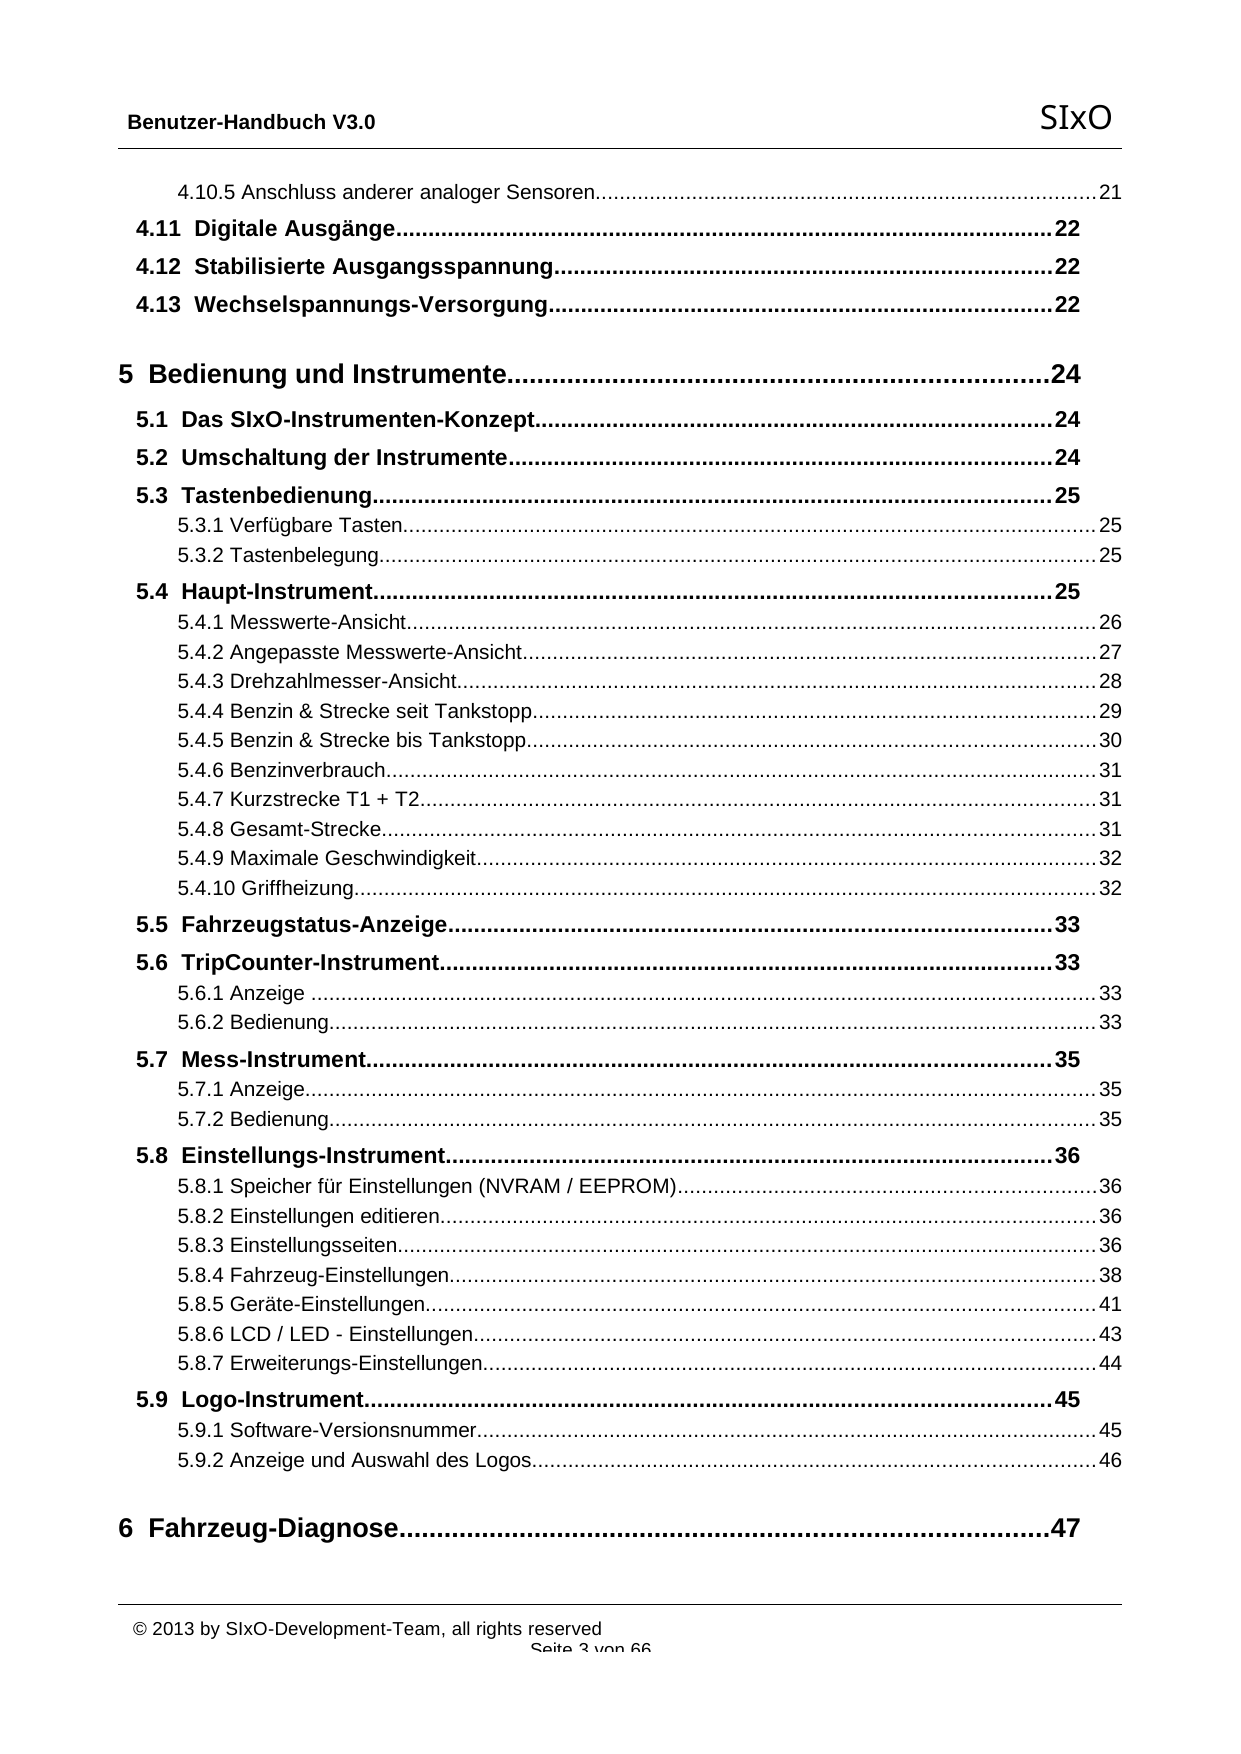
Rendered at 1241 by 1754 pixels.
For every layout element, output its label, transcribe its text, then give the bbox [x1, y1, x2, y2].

text 4.10.5 Anschluss anderer analoger Sensoren 21 [177, 180, 1122, 204]
text 5.6.1 Anzeige 33 [177, 981, 1122, 1005]
text 5.4.7 Kurzstrecke T1 + T2 31 [177, 788, 1122, 811]
text 5.8.7 Erweiterungs-Einstellungen 44 [177, 1352, 1122, 1375]
text 5.3.1 Verfügbare Tasten 25 [177, 514, 1122, 537]
text 5.4.9 Maximale Geschwindigkeit 32 [177, 847, 1122, 870]
text 5.3.2 Tastenbelegung 25 [177, 543, 1122, 567]
text 5 Bedienung und Instrumente 24 [118, 359, 1081, 389]
text 4.12 Stabilisierte Ausgangsspannung 22 [136, 253, 1081, 279]
text 5.6 TripCounter-Instrument 33 [136, 949, 1081, 975]
text 6 Fahrzeug-Diagnose 47 [118, 1513, 1081, 1543]
text 5.6.2 Bedienung 33 [177, 1011, 1122, 1034]
text 5.2 Umschaltung der Instrumente 24 [136, 444, 1081, 470]
text 5.4.10 Griffheizung 32 [177, 876, 1122, 899]
text 5.4.2 Angepasste Messwerte-Ansicht 27 [177, 640, 1122, 664]
text 5.3 Tastenbedienung 25 [136, 482, 1081, 508]
text 4.13 Wechselspannungs-Versorgung 22 [136, 291, 1081, 317]
text 5.4 Haupt-Instrument 25 [136, 579, 1081, 605]
text 5.8.4 Fahrzeug-Einstellungen 38 [177, 1263, 1122, 1287]
text 5.8.2 Einstellungen editieren 36 [177, 1204, 1122, 1228]
text 5.4.6 Benzinverbrauch 31 [177, 758, 1122, 782]
text 5.7 Mess-Instrument 35 [136, 1046, 1081, 1072]
text 4.11 Digitale Ausgänge 22 [136, 216, 1081, 242]
text 5.8.3 Einstellungsseiten 36 [177, 1234, 1122, 1257]
text 5.9.2 Anzeige und Auswahl des Logos 46 [177, 1448, 1122, 1472]
text 5.9.1 Software-Versionsnummer 45 [177, 1419, 1122, 1442]
text 5.4.3 Drehzahlmesser-Ansicht 28 [177, 670, 1122, 693]
text 5.8.6 LCD / LED - Einstellungen 43 [177, 1322, 1122, 1346]
text 5.5 Fahrzeugstatus-Anzeige 33 [136, 911, 1081, 937]
text 5.7.1 Anzeige 35 [177, 1078, 1122, 1101]
text 5.8 Einstellungs-Instrument 36 [136, 1143, 1081, 1169]
text 5.9 Logo-Instrument 45 [136, 1387, 1081, 1413]
text 5.8.1 Speicher für Einstellungen (NVRAM / EEPROM) 36 [177, 1175, 1122, 1198]
text 5.4.4 Benzin & Strecke seit Tankstopp 29 [177, 699, 1122, 723]
text 5.7.2 Bedienung 35 [177, 1107, 1122, 1131]
text 5.4.5 Benzin & Strecke bis Tankstopp 30 [177, 729, 1122, 752]
text 5.1 Das SIxO-Instrumenten-Konzept 24 [136, 406, 1081, 432]
text 5.8.5 Geräte-Einstellungen 41 [177, 1293, 1122, 1316]
text 5.4.8 Gesamt-Strecke 31 [177, 817, 1122, 841]
text 5.4.1 Messwerte-Ansicht 26 [177, 611, 1122, 634]
